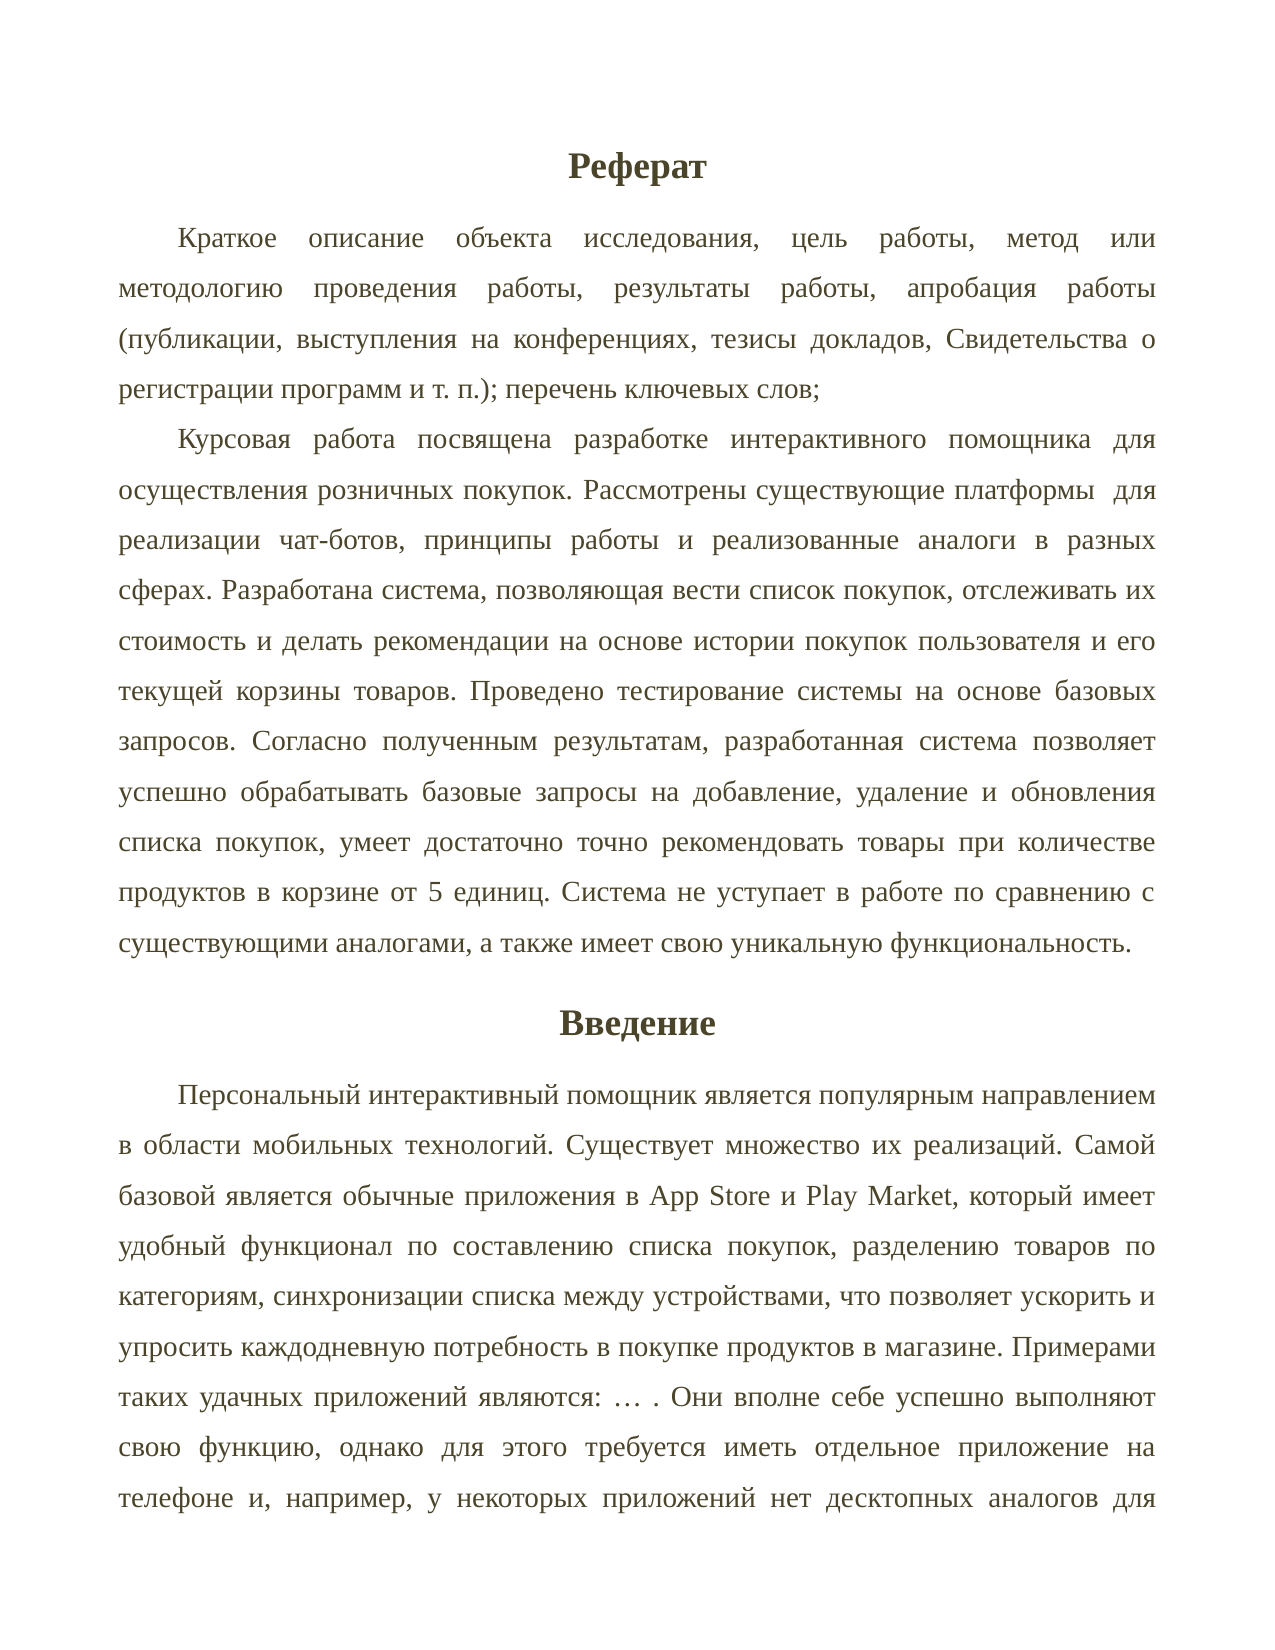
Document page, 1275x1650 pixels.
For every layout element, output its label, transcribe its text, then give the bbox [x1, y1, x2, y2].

subtitle Введение [118, 1000, 1157, 1043]
text Курсовая работа посвящена разработке интерактивного помощника для осуществления розничных покупок. Рассмотрены существующие платформы для реализации чат-ботов, принципы работы и реализованные аналоги в разных сферах. Разработана система, позволяющая вести список покупок, отслеживать их стоимость и делать рекомендации на основе истории покупок пользователя и его текущей корзины товаров. Проведено тестирование системы на основе базовых запросов. Согласно полученным результатам, разработанная система позволяет успешно обрабатывать базовые запросы на добавление, удаление и обновления списка покупок, умеет достаточно точно рекомендовать товары при количестве продуктов в корзине от 5 единиц. Система не уступает в работе по сравнению с существующими аналогами, а также имеет свою уникальную функциональность. [118, 422, 1157, 958]
text Персональный интерактивный помощник является популярным направлением в области мобильных технологий. Существует множество их реализаций. Самой базовой является обычные приложения в App Store и Play Market, который имеет удобный функционал по составлению списка покупок, разделению товаров по категориям, синхронизации списка между устройствами, что позволяет ускорить и упросить каждодневную потребность в покупке продуктов в магазине. Примерами таких удачных приложений являются: … . Они вполне себе успешно выполняют свою функцию, однако для этого требуется иметь отдельное приложение на телефоне и, например, у некоторых приложений нет десктопных аналогов для [118, 1077, 1157, 1513]
text Краткое описание объекта исследования, цель работы, метод или методологию проведения работы, результаты работы, апробация работы (публикации, выступления на конференциях, тезисы докладов, Свидетельства о регистрации программ и т. п.); перечень ключевых слов; [118, 220, 1157, 405]
subtitle Реферат [118, 143, 1157, 186]
